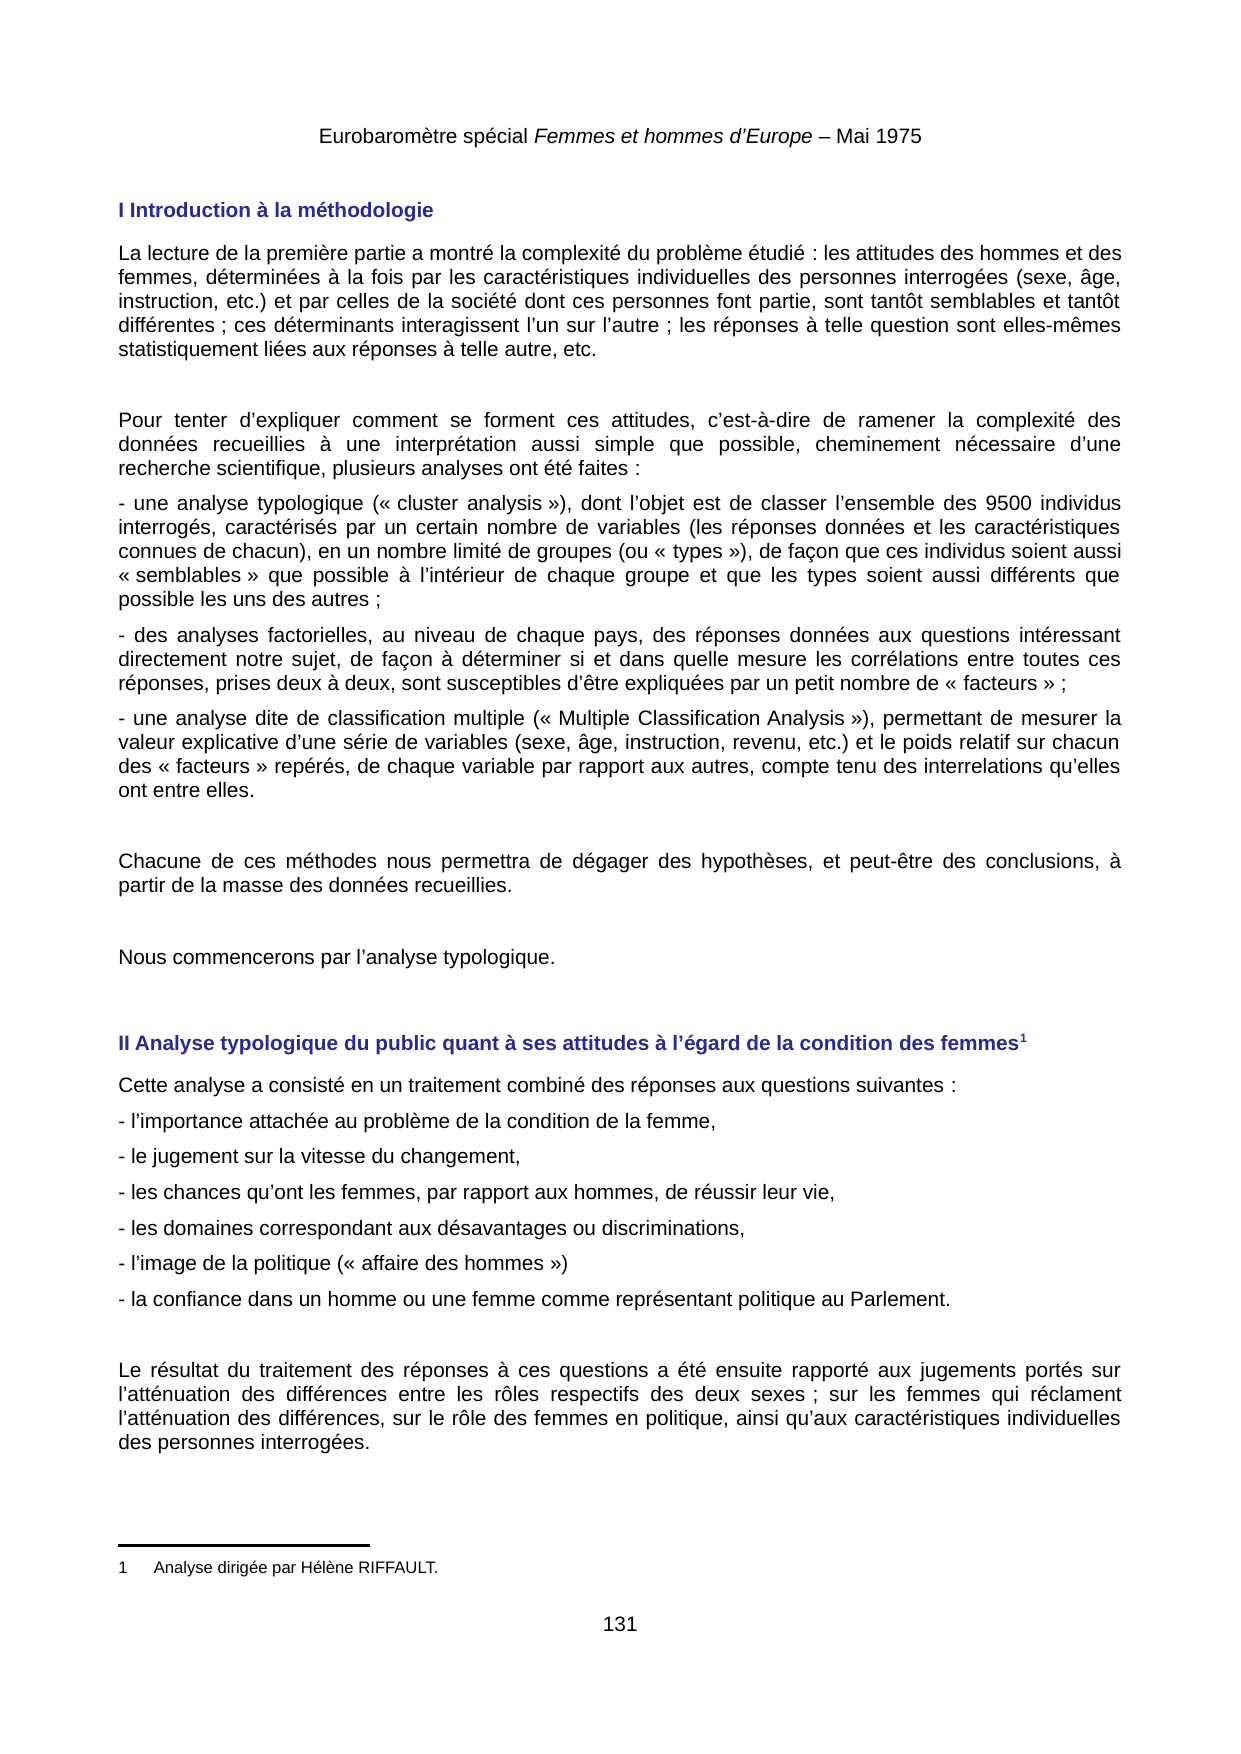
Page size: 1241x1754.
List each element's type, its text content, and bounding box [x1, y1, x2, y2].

text La lecture de la première partie a montré la complexité du problème étudié : les attitudes des hommes et des femmes, déterminées à la fois par les caractéristiques individuelles des personnes interrogées (sexe, âge, instruction, etc.) et par celles de la société dont ces personnes font partie, sont tantôt semblables et tantôt différentes ; ces déterminants interagissent l’un sur l’autre ; les réponses à telle question sont elles-mêmes statistiquement liées aux réponses à telle autre, etc. [118, 241, 1122, 360]
text Nous commencerons par l’analyse typologique. [118, 944, 1122, 968]
text - les domaines correspondant aux désavantages ou discriminations, [118, 1216, 1122, 1239]
text - les chances qu’ont les femmes, par rapport aux hommes, de réussir leur vie, [118, 1180, 1122, 1204]
text Analyse dirigée par Hélène RIFFAULT. [118, 1557, 1122, 1577]
text - une analyse dite de classification multiple (« Multiple Classification Analysis »), permettant de mesurer la valeur explicative d’une série de variables (sexe, âge, instruction, revenu, etc.) et le poids relatif sur chacun des « facteurs » repérés, de chaque variable par rapport aux autres, compte tenu des interrelations qu’elles ont entre elles. [118, 706, 1122, 802]
text - l’image de la politique (« affaire des hommes ») [118, 1251, 1122, 1275]
text - l’importance attachée au problème de la condition de la femme, [118, 1109, 1122, 1133]
text - le jugement sur la vitesse du changement, [118, 1144, 1122, 1168]
text - une analyse typologique (« cluster analysis »), dont l’objet est de classer l’ensemble des 9500 individus interrogés, caractérisés par un certain nombre de variables (les réponses données et les caractéristiques connues de chacun), en un nombre limité de groupes (ou « types »), de façon que ces individus soient aussi « semblables » que possible à l’intérieur de chaque groupe et que les types soient aussi différents que possible les uns des autres ; [118, 491, 1122, 611]
text Chacune de ces méthodes nous permettra de dégager des hypothèses, et peut-être des conclusions, à partir de la masse des données recueillies. [118, 849, 1122, 897]
text Le résultat du traitement des réponses à ces questions a été ensuite rapporté aux jugements portés sur l’atténuation des différences entre les rôles respectifs des deux sexes ; sur les femmes qui réclament l’atténuation des différences, sur le rôle des femmes en politique, ainsi qu’aux caractéristiques individuelles des personnes interrogées. [118, 1358, 1122, 1454]
text Pour tenter d’expliquer comment se forment ces attitudes, c’est-à-dire de ramener la complexité des données recueillies à une interprétation aussi simple que possible, cheminement nécessaire d’une recherche scientifique, plusieurs analyses ont été faites : [118, 408, 1122, 479]
subtitle II Analyse typologique du public quant à ses attitudes à l’égard de la condition des femmes [118, 1031, 1122, 1055]
text Cette analyse a consisté en un traitement combiné des réponses aux questions suivantes : [118, 1073, 1122, 1097]
text - la confiance dans un homme ou une femme comme représentant politique au Parlement. [118, 1287, 1122, 1311]
text - des analyses factorielles, au niveau de chaque pays, des réponses données aux questions intéressant directement notre sujet, de façon à déterminer si et dans quelle mesure les corrélations entre toutes ces réponses, prises deux à deux, sont susceptibles d’être expliquées par un petit nombre de « facteurs » ; [118, 623, 1122, 694]
subtitle I Introduction à la méthodologie [118, 198, 1122, 222]
